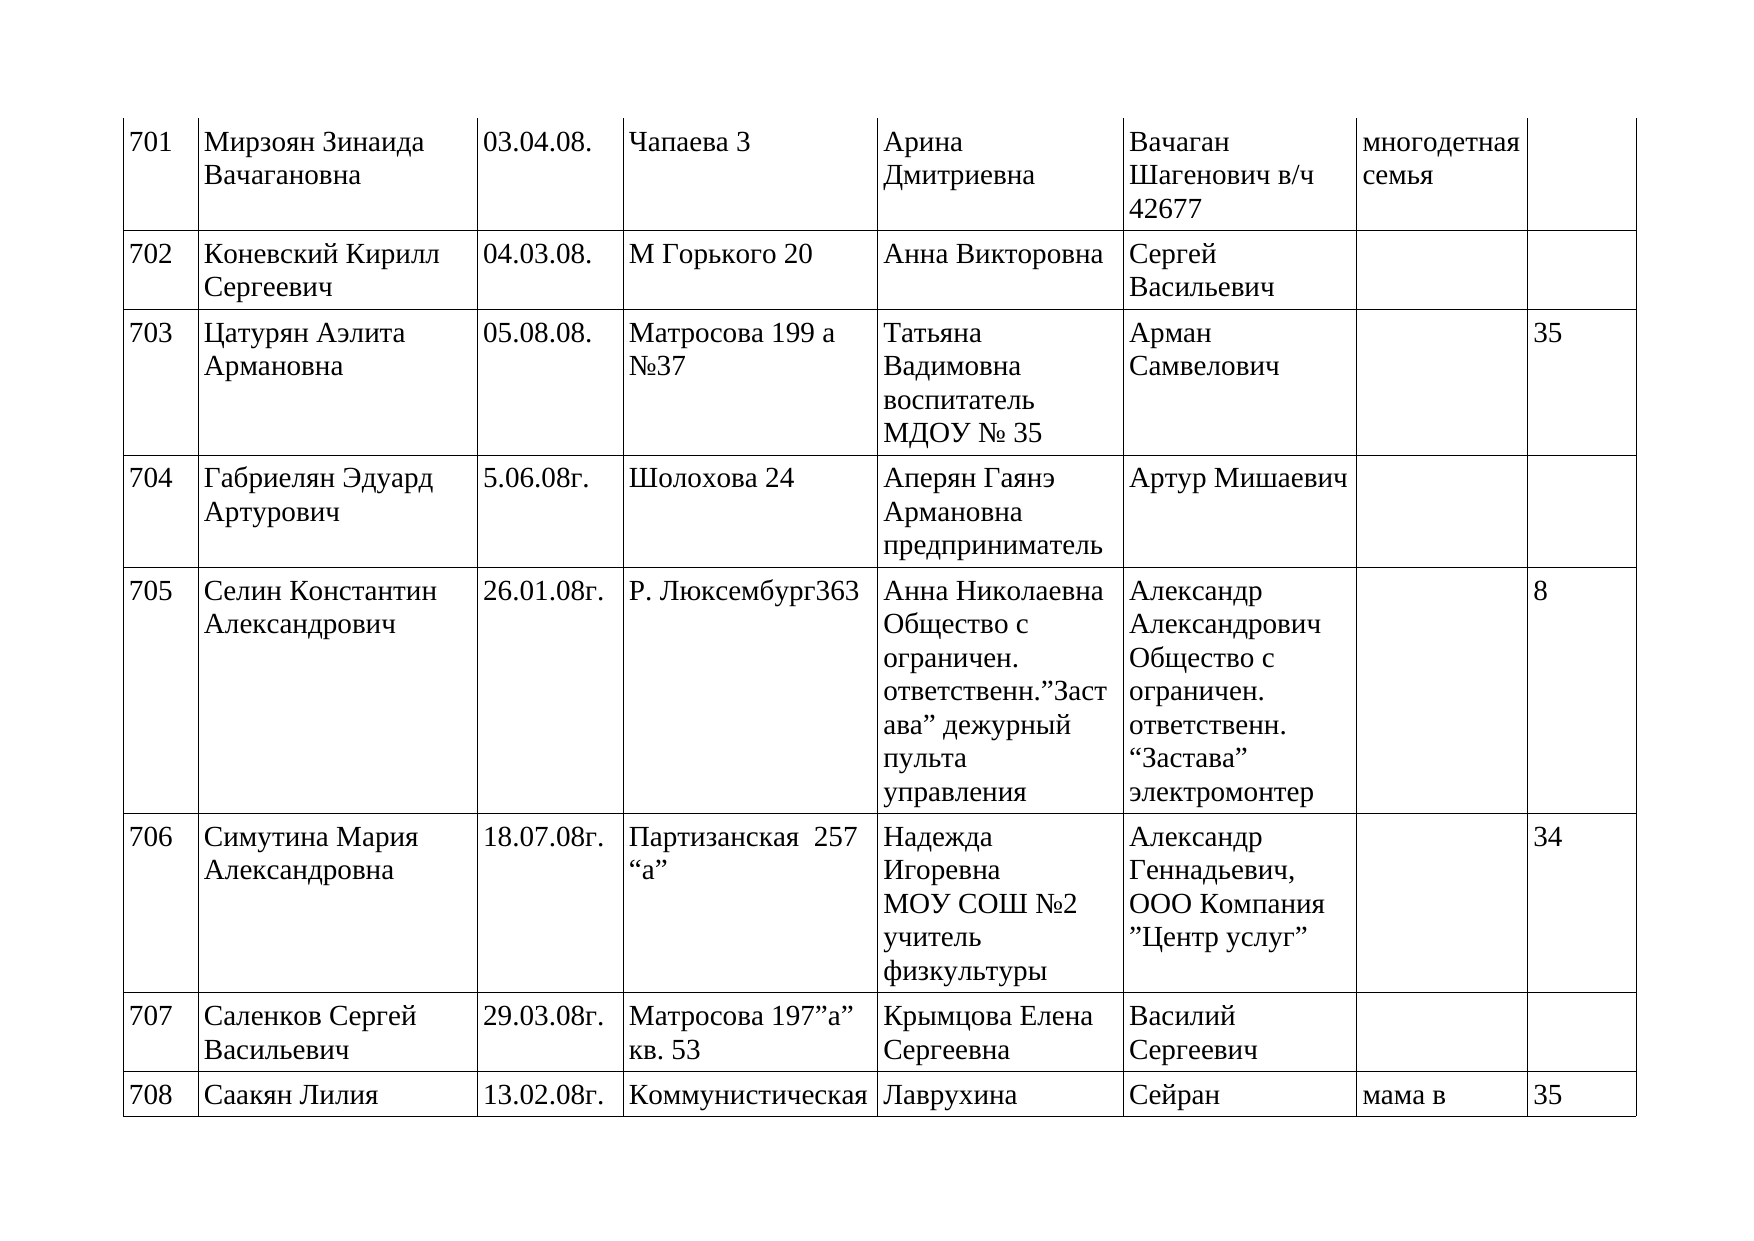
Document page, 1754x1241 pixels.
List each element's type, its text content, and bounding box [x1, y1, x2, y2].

table_cell 703 [124, 310, 198, 455]
table_cell Александр Александрович Общество с ограничен. ответственн. “Застава” электромонтер [1124, 568, 1356, 813]
table_cell [1357, 993, 1527, 1071]
table_cell Мирзоян Зинаида Вачагановна [199, 118, 477, 230]
table_cell 35 [1528, 310, 1636, 455]
table_cell 705 [124, 568, 198, 813]
table_cell Арина Дмитриевна [878, 118, 1123, 230]
table_cell 05.08.08. [478, 310, 623, 455]
table_cell [1528, 118, 1636, 230]
table_cell Матросова 199 а №37 [624, 310, 877, 455]
table_cell Сейран [1124, 1072, 1356, 1116]
table_cell 704 [124, 456, 198, 567]
table_cell 34 [1528, 814, 1636, 992]
table_cell [1528, 231, 1636, 309]
table_cell Сергей Васильевич [1124, 231, 1356, 309]
table_cell Чапаева 3 [624, 118, 877, 230]
table_cell Матросова 197”а” кв. 53 [624, 993, 877, 1071]
table_cell Саленков Сергей Васильевич [199, 993, 477, 1071]
table_cell 702 [124, 231, 198, 309]
table_cell 35 [1528, 1072, 1636, 1116]
table_cell Партизанская 257 “а” [624, 814, 877, 992]
table_cell 29.03.08г. [478, 993, 623, 1071]
table_cell [1357, 814, 1527, 992]
table_cell Коневский Кирилл Сергеевич [199, 231, 477, 309]
table_cell Вачаган Шагенович в/ч 42677 [1124, 118, 1356, 230]
table_cell Артур Мишаевич [1124, 456, 1356, 567]
table_cell Арман Самвелович [1124, 310, 1356, 455]
table_cell Татьяна Вадимовна воспитатель МДОУ № 35 [878, 310, 1123, 455]
table_cell 13.02.08г. [478, 1072, 623, 1116]
table_cell Цатурян Аэлита Армановна [199, 310, 477, 455]
table_cell мама в [1357, 1072, 1527, 1116]
table_cell Крымцова Елена Сергеевна [878, 993, 1123, 1071]
table_cell Симутина Мария Александровна [199, 814, 477, 992]
table_cell [1357, 568, 1527, 813]
table_cell 707 [124, 993, 198, 1071]
table_cell Шолохова 24 [624, 456, 877, 567]
table_cell 03.04.08. [478, 118, 623, 230]
table_cell 5.06.08г. [478, 456, 623, 567]
table_cell Аперян Гаянэ Армановна предприниматель [878, 456, 1123, 567]
table_cell 701 [124, 118, 198, 230]
table_cell [1528, 993, 1636, 1071]
table_cell Лаврухина [878, 1072, 1123, 1116]
table_cell [1357, 231, 1527, 309]
table_cell многодетная семья [1357, 118, 1527, 230]
table_cell Василий Сергеевич [1124, 993, 1356, 1071]
table_cell Коммунистическая [624, 1072, 877, 1116]
table_cell 706 [124, 814, 198, 992]
table_cell 26.01.08г. [478, 568, 623, 813]
table_cell 708 [124, 1072, 198, 1116]
table_cell Надежда Игоревна МОУ СОШ №2 учитель физкультуры [878, 814, 1123, 992]
table_cell Селин Константин Александрович [199, 568, 477, 813]
table_cell Анна Викторовна [878, 231, 1123, 309]
table_cell [1357, 310, 1527, 455]
table_cell 8 [1528, 568, 1636, 813]
table_cell Габриелян Эдуард Артурович [199, 456, 477, 567]
table_cell [1528, 456, 1636, 567]
table_cell Александр Геннадьевич, ООО Компания ”Центр услуг” [1124, 814, 1356, 992]
table_cell [1357, 456, 1527, 567]
table_cell Анна Николаевна Общество с ограничен. ответственн.”Застава” дежурный пульта управления [878, 568, 1123, 813]
table_cell 04.03.08. [478, 231, 623, 309]
table_cell М Горького 20 [624, 231, 877, 309]
table_cell Р. Люксембург363 [624, 568, 877, 813]
table_cell 18.07.08г. [478, 814, 623, 992]
table_cell Саакян Лилия [199, 1072, 477, 1116]
